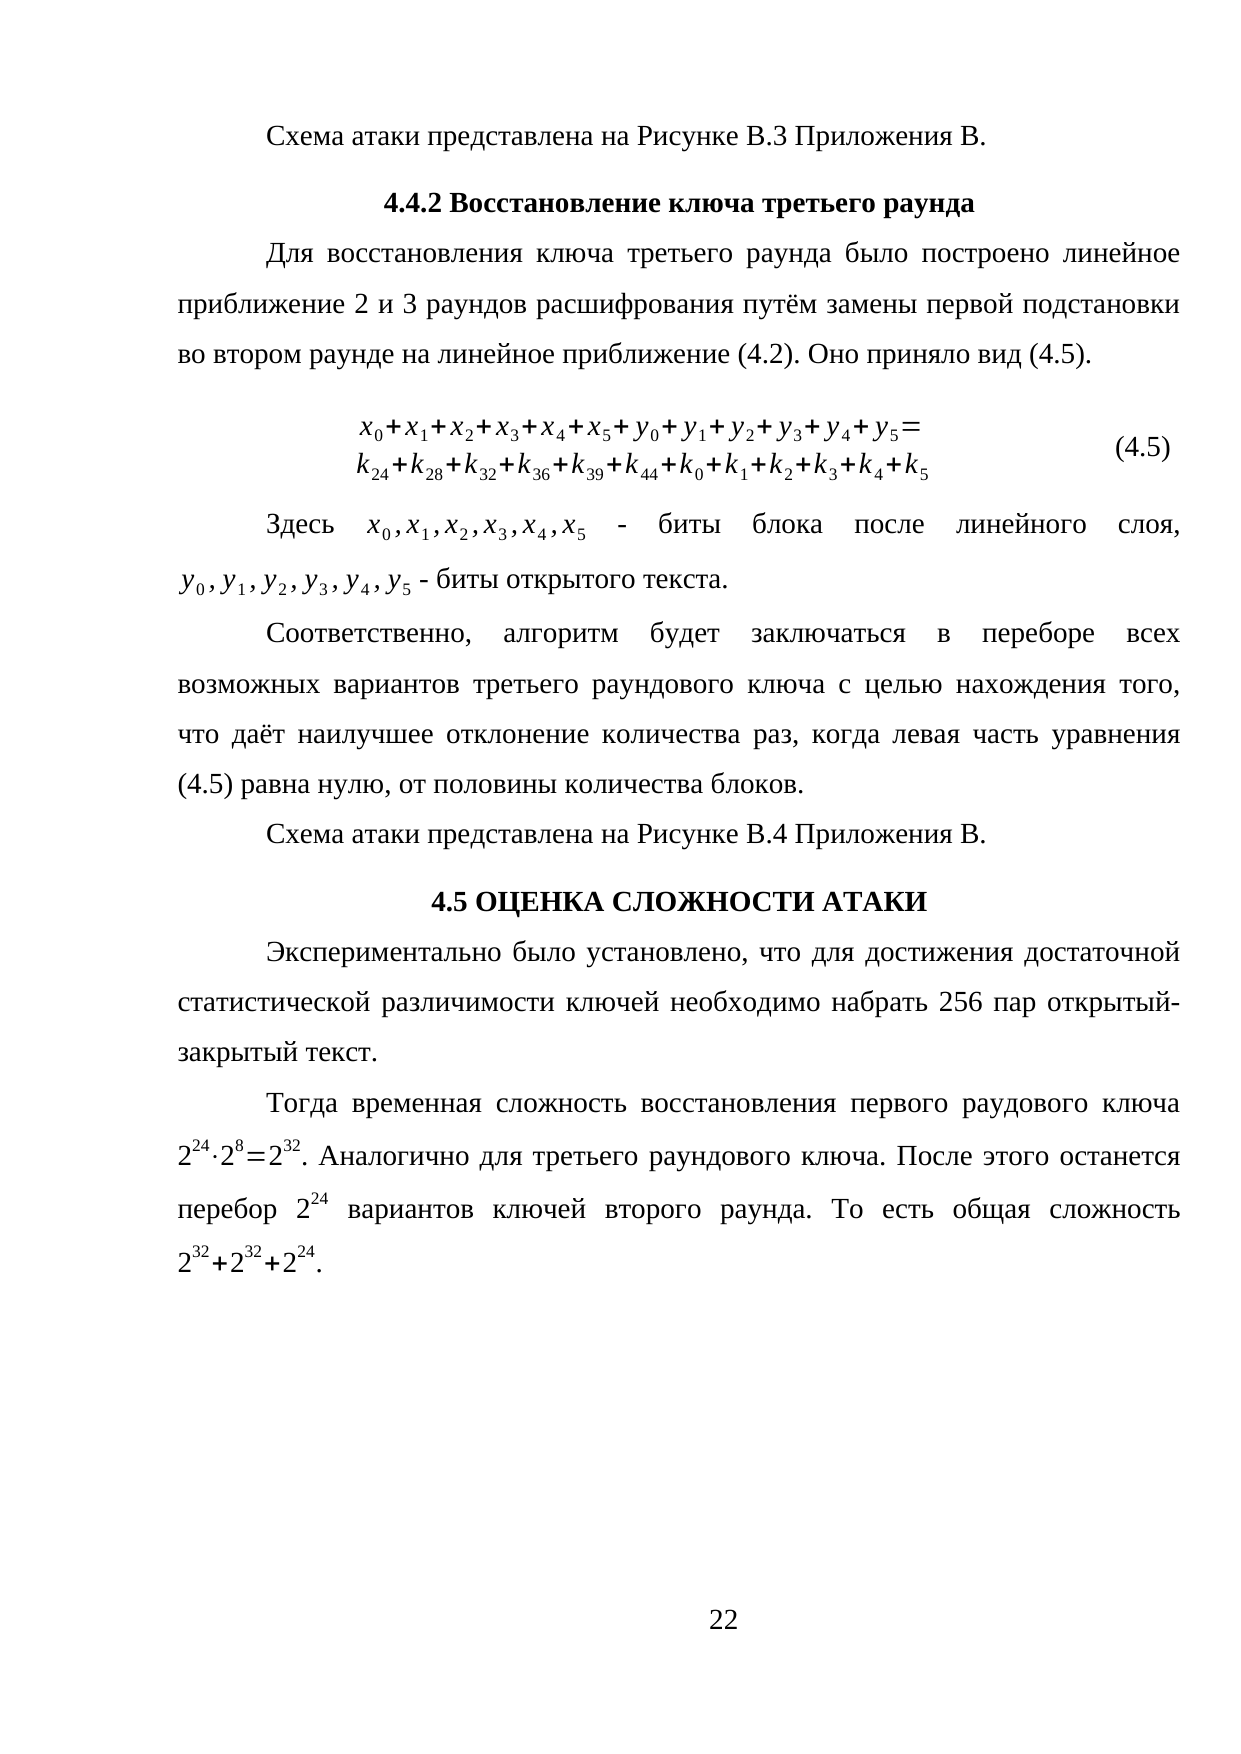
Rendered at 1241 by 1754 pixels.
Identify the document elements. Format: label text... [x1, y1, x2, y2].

text Здесь - биты блока после линейного слоя, - биты открытого текста. [177, 506, 1181, 599]
subtitle 4.4.2 Восстановление ключа третьего раунда [177, 185, 1181, 219]
text Экспериментально было установлено, что для достижения достаточной статистической различимости ключей необходимо набрать 256 пар открытый-закрытый текст. [177, 934, 1181, 1068]
text Соответственно, алгоритм будет заключаться в переборе всех возможных вариантов третьего раундового ключа с целью нахождения того, что даёт наилучшее отклонение количества раз, когда левая часть уравнения (4.5) равна нулю, от половины количества блоков. [177, 615, 1181, 800]
subtitle 4.5 ОЦЕНКА СЛОЖНОСТИ АТАКИ [177, 884, 1181, 917]
text Для восстановления ключа третьего раунда было построено линейное приближение 2 и 3 раундов расшифрования путём замены первой подстановки во втором раунде на линейное приближение (4.2). Оно приняло вид (4.5). [177, 235, 1181, 369]
table_header [177, 403, 1104, 506]
text Схема атаки представлена на Рисунке В.3 Приложения В. [177, 118, 1181, 152]
table_header (4.5) [1104, 403, 1181, 506]
text Схема атаки представлена на Рисунке В.4 Приложения В. [177, 817, 1181, 850]
text Тогда временная сложность восстановления первого раудового ключа . Аналогично для третьего раундового ключа. После этого останется перебор вариантов ключей второго раунда. То есть общая сложность . [177, 1085, 1181, 1278]
